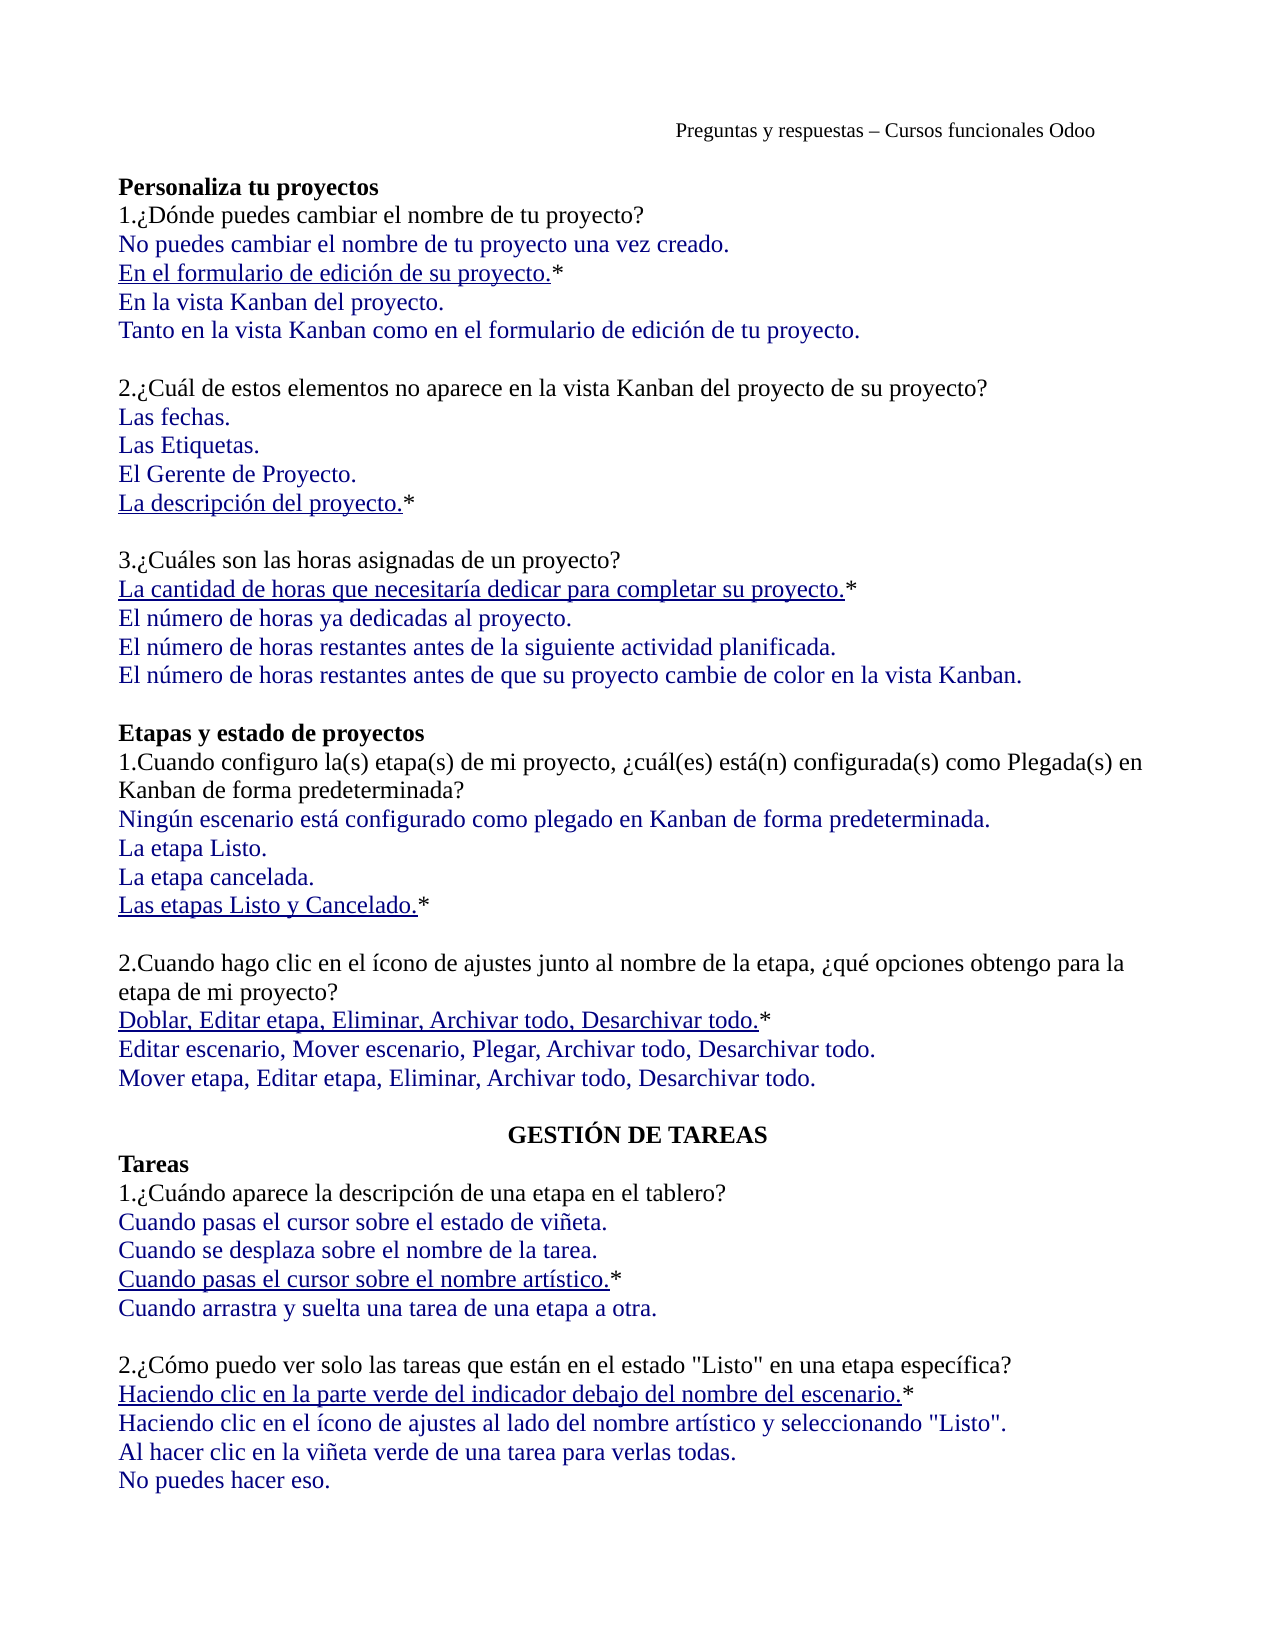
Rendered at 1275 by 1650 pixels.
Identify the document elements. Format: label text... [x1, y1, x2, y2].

text 3.¿Cuáles son las horas asignadas de un proyecto? [118, 545, 1157, 574]
text La cantidad de horas que necesitaría dedicar para completar su proyecto.* [118, 574, 1157, 603]
text Cuando pasas el cursor sobre el nombre artístico.* [118, 1264, 1157, 1293]
text Tanto en la vista Kanban como en el formulario de edición de tu proyecto. [118, 315, 1157, 344]
text Cuando se desplaza sobre el nombre de la tarea. [118, 1235, 1157, 1264]
text La descripción del proyecto.* [118, 488, 1157, 517]
text GESTIÓN DE TAREAS [118, 1120, 1157, 1149]
text 2.Cuando hago clic en el ícono de ajustes junto al nombre de la etapa, ¿qué opciones obtengo para la etapa de mi proyecto? [118, 948, 1157, 1005]
text Haciendo clic en la parte verde del indicador debajo del nombre del escenario.* [118, 1379, 1157, 1408]
text Cuando pasas el cursor sobre el estado de viñeta. [118, 1207, 1157, 1235]
text Etapas y estado de proyectos [118, 718, 1157, 747]
text En la vista Kanban del proyecto. [118, 287, 1157, 315]
text 1.Cuando configuro la(s) etapa(s) de mi proyecto, ¿cuál(es) está(n) configurada(s) como Plegada(s) en Kanban de forma predeterminada? [118, 747, 1157, 804]
text Las fechas. [118, 402, 1157, 430]
text Mover etapa, Editar etapa, Eliminar, Archivar todo, Desarchivar todo. [118, 1063, 1157, 1092]
text La etapa cancelada. [118, 862, 1157, 890]
text Las Etiquetas. [118, 430, 1157, 459]
text El Gerente de Proyecto. [118, 459, 1157, 488]
text 1.¿Cuándo aparece la descripción de una etapa en el tablero? [118, 1178, 1157, 1207]
text No puedes cambiar el nombre de tu proyecto una vez creado. [118, 229, 1157, 258]
text No puedes hacer eso. [118, 1465, 1157, 1494]
text 2.¿Cómo puedo ver solo las tareas que están en el estado "Listo" en una etapa específica? [118, 1350, 1157, 1379]
text Ningún escenario está configurado como plegado en Kanban de forma predeterminada. [118, 804, 1157, 833]
text Editar escenario, Mover escenario, Plegar, Archivar todo, Desarchivar todo. [118, 1034, 1157, 1063]
text 1.¿Dónde puedes cambiar el nombre de tu proyecto? [118, 200, 1157, 229]
text En el formulario de edición de su proyecto.* [118, 258, 1157, 287]
text Al hacer clic en la viñeta verde de una tarea para verlas todas. [118, 1437, 1157, 1465]
text Tareas [118, 1149, 1157, 1178]
text El número de horas restantes antes de que su proyecto cambie de color en la vista Kanban. [118, 660, 1157, 689]
text Personaliza tu proyectos [118, 172, 1157, 200]
text El número de horas restantes antes de la siguiente actividad planificada. [118, 632, 1157, 660]
text Doblar, Editar etapa, Eliminar, Archivar todo, Desarchivar todo.* [118, 1005, 1157, 1034]
text Las etapas Listo y Cancelado.* [118, 890, 1157, 919]
text Haciendo clic en el ícono de ajustes al lado del nombre artístico y seleccionando "Listo". [118, 1408, 1157, 1437]
text Cuando arrastra y suelta una tarea de una etapa a otra. [118, 1293, 1157, 1322]
text La etapa Listo. [118, 833, 1157, 862]
text El número de horas ya dedicadas al proyecto. [118, 603, 1157, 632]
text 2.¿Cuál de estos elementos no aparece en la vista Kanban del proyecto de su proyecto? [118, 373, 1157, 402]
